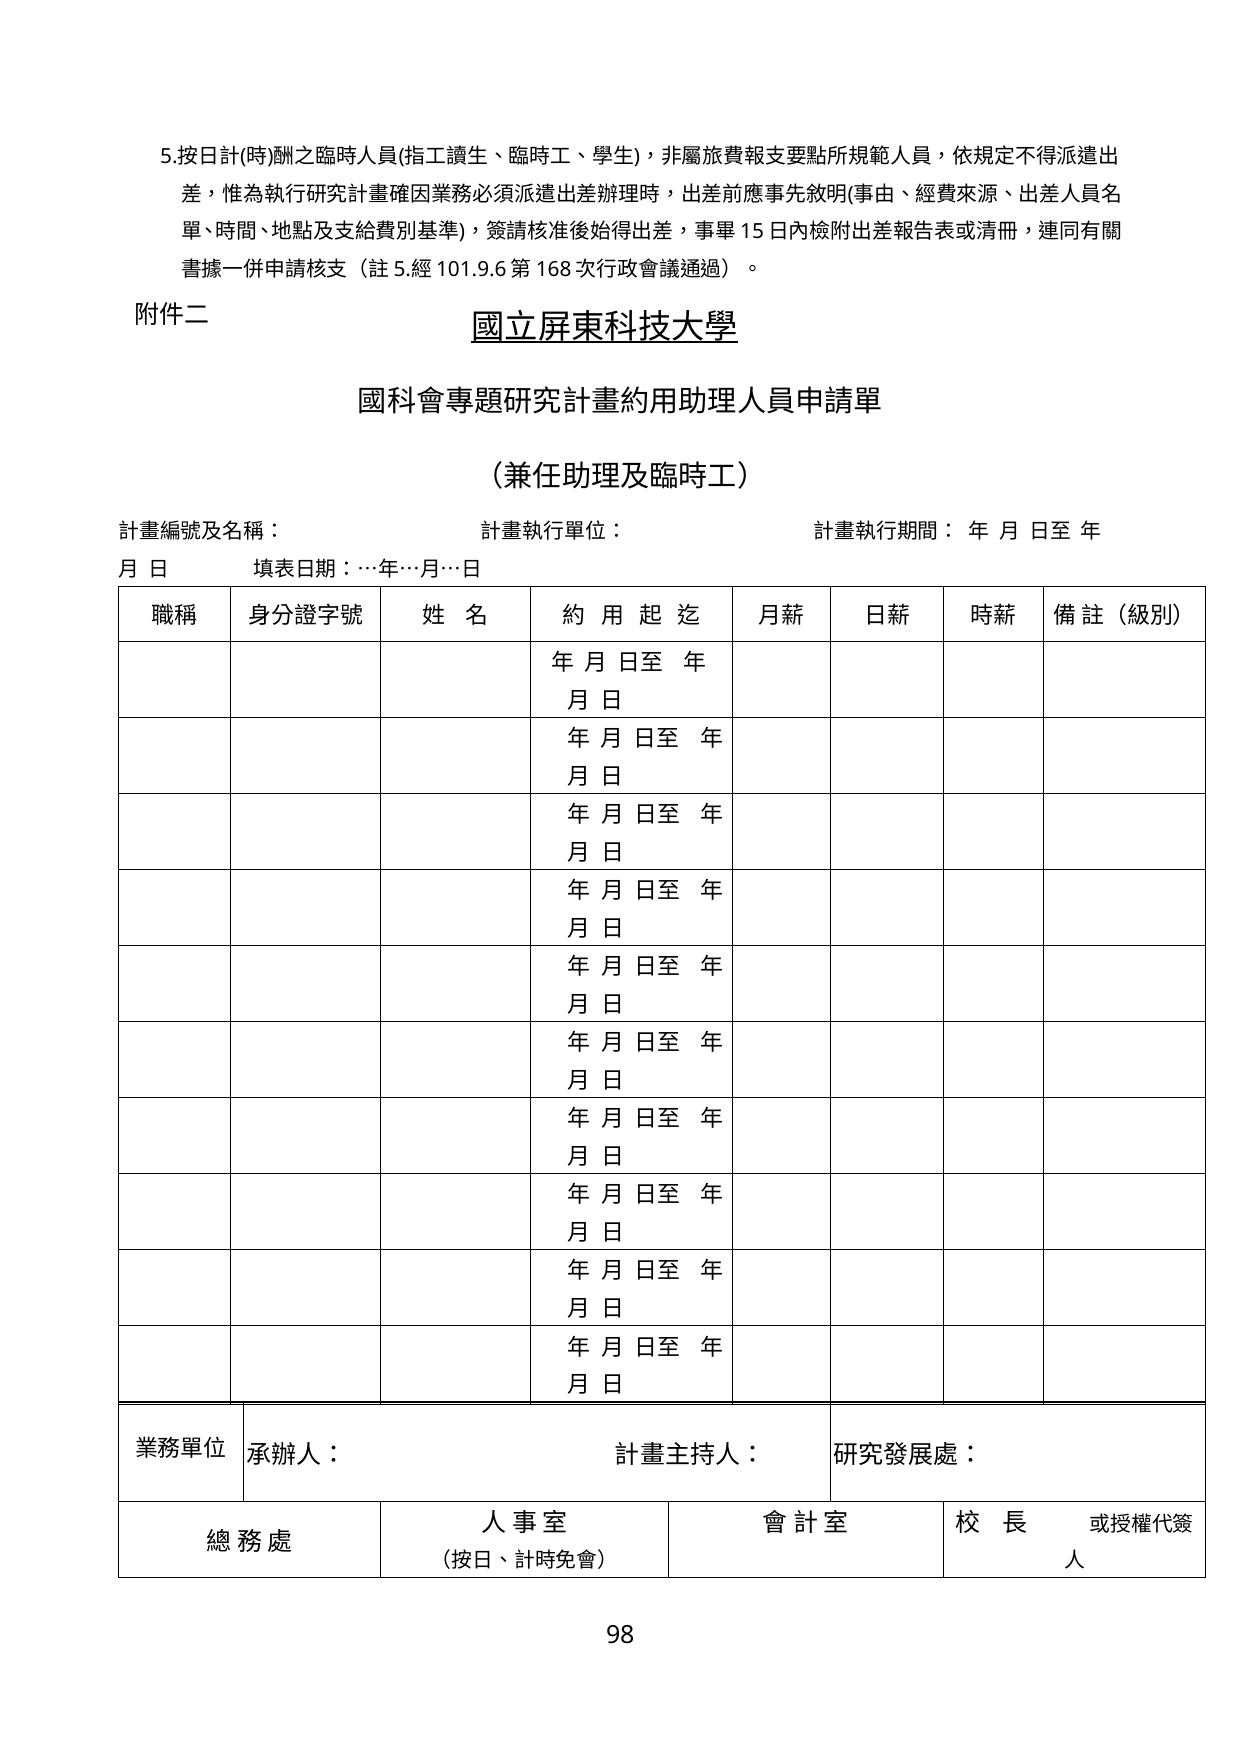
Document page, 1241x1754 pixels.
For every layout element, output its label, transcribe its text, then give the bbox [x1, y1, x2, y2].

table_cell 年 月 日至 年 月 日 [531, 718, 732, 793]
table_cell [381, 718, 530, 793]
table_cell [733, 718, 830, 793]
table_cell 會 計 室 [669, 1502, 943, 1577]
table_cell [119, 794, 230, 869]
table_cell [381, 1098, 530, 1173]
table_cell [944, 718, 1043, 793]
table_cell [733, 642, 830, 717]
table_cell 年 月 日至 年 月 日 [531, 794, 732, 869]
table_header 月薪 [733, 587, 830, 641]
table_cell [944, 1174, 1043, 1249]
table_cell [119, 642, 230, 717]
table_cell [119, 870, 230, 945]
table_cell [1044, 870, 1205, 945]
table_cell [231, 1098, 380, 1173]
table_cell 年 月 日至 年 月 日 [531, 946, 732, 1021]
table_cell [733, 794, 830, 869]
table_cell [944, 946, 1043, 1021]
table_header 備 註（級別） [1044, 587, 1205, 641]
text 5.按日計(時)酬之臨時人員(指工讀生、臨時工、學生)，非屬旅費報支要點所規範人員，依規定不得派遣出差，惟為執行研究計畫確因業務必須派遣出差辦理時，出差前應事先敘明(事由、經費來源、出差人員名單、時間、地點及支給費別基準)，簽請核准後始得出差，事畢15日內檢附出差報告表或清冊，連同有關書據一併申請核支（註5.經101.9.6第168次行政會議通過）。 [160, 136, 1122, 286]
table_cell [733, 1022, 830, 1097]
table_cell [231, 1326, 380, 1401]
table_cell [231, 642, 380, 717]
text 國科會專題研究計畫約用助理人員申請單 [118, 361, 1122, 436]
table_cell 年 月 日至 年 月 日 [531, 642, 732, 717]
table_cell [1044, 1098, 1205, 1173]
table_cell 年 月 日至 年 月 日 [531, 1098, 732, 1173]
table_cell [231, 1174, 380, 1249]
table_cell [831, 1250, 943, 1325]
table_cell [381, 1326, 530, 1401]
table_cell 研究發展處： [831, 1405, 1205, 1501]
table_cell [831, 946, 943, 1021]
table_cell [231, 946, 380, 1021]
table_cell [944, 1022, 1043, 1097]
table_cell [119, 946, 230, 1021]
table_cell [831, 1022, 943, 1097]
table_cell [1044, 794, 1205, 869]
table_cell [381, 946, 530, 1021]
table_cell [119, 1174, 230, 1249]
table_cell [1044, 642, 1205, 717]
table_cell 年 月 日至 年 月 日 [531, 1250, 732, 1325]
table_cell [831, 870, 943, 945]
table_cell [119, 718, 230, 793]
table_cell [119, 1098, 230, 1173]
table_cell [944, 642, 1043, 717]
text 附件二 [134, 294, 240, 331]
table_header 約 用 起 迄 [531, 587, 732, 641]
table_cell 年 月 日至 年 月 日 [531, 1174, 732, 1249]
table_cell [944, 1250, 1043, 1325]
table_cell [831, 794, 943, 869]
table_cell [733, 870, 830, 945]
table_cell 總 務 處 [119, 1502, 380, 1577]
text （兼任助理及臨時工） [118, 436, 1122, 511]
table_cell [381, 1174, 530, 1249]
table_cell 人 事 室 （按日、計時免會） [381, 1502, 668, 1577]
table_cell 業務單位 [119, 1405, 243, 1501]
table_header 身分證字號 [231, 587, 380, 641]
subtitle 國立屏東科技大學 [118, 286, 1091, 361]
table_cell [1044, 1250, 1205, 1325]
table_cell [231, 718, 380, 793]
table_header 職稱 [119, 587, 230, 641]
text 計畫編號及名稱： 計畫執行單位： 計畫執行期間： 年 月 日至 年 月 日 填表日期：…年…月…日 [118, 511, 1122, 586]
table_cell [1044, 718, 1205, 793]
table_cell [119, 1326, 230, 1401]
table_cell [381, 1022, 530, 1097]
table_cell 承辦人： 計畫主持人： [244, 1405, 830, 1501]
table_cell [733, 1250, 830, 1325]
table_cell [381, 1250, 530, 1325]
table_cell [831, 1098, 943, 1173]
table_cell 年 月 日至 年 月 日 [531, 1022, 732, 1097]
table_cell [231, 1022, 380, 1097]
table_cell [733, 1326, 830, 1401]
table_cell [944, 1326, 1043, 1401]
table_cell [1044, 1174, 1205, 1249]
table_cell [119, 1250, 230, 1325]
table_header 日薪 [831, 587, 943, 641]
table_cell [831, 1174, 943, 1249]
table_cell [733, 946, 830, 1021]
table_cell [1044, 946, 1205, 1021]
table_cell [231, 1250, 380, 1325]
table_cell [944, 870, 1043, 945]
table_cell [231, 870, 380, 945]
table_header 姓 名 [381, 587, 530, 641]
table_cell [231, 794, 380, 869]
table_header 時薪 [944, 587, 1043, 641]
table_cell [733, 1098, 830, 1173]
table_cell [381, 870, 530, 945]
table_cell 年 月 日至 年 月 日 [531, 870, 732, 945]
table_cell [831, 642, 943, 717]
table_cell [944, 1098, 1043, 1173]
table_cell [381, 794, 530, 869]
table_cell [831, 718, 943, 793]
table_cell [944, 794, 1043, 869]
table_cell 年 月 日至 年 月 日 [531, 1326, 732, 1401]
table_cell [119, 1022, 230, 1097]
table_cell 校 長 或授權代簽人 [944, 1502, 1205, 1577]
table_cell [1044, 1326, 1205, 1401]
table_cell [1044, 1022, 1205, 1097]
table_cell [733, 1174, 830, 1249]
table_cell [831, 1326, 943, 1401]
table_cell [381, 642, 530, 717]
